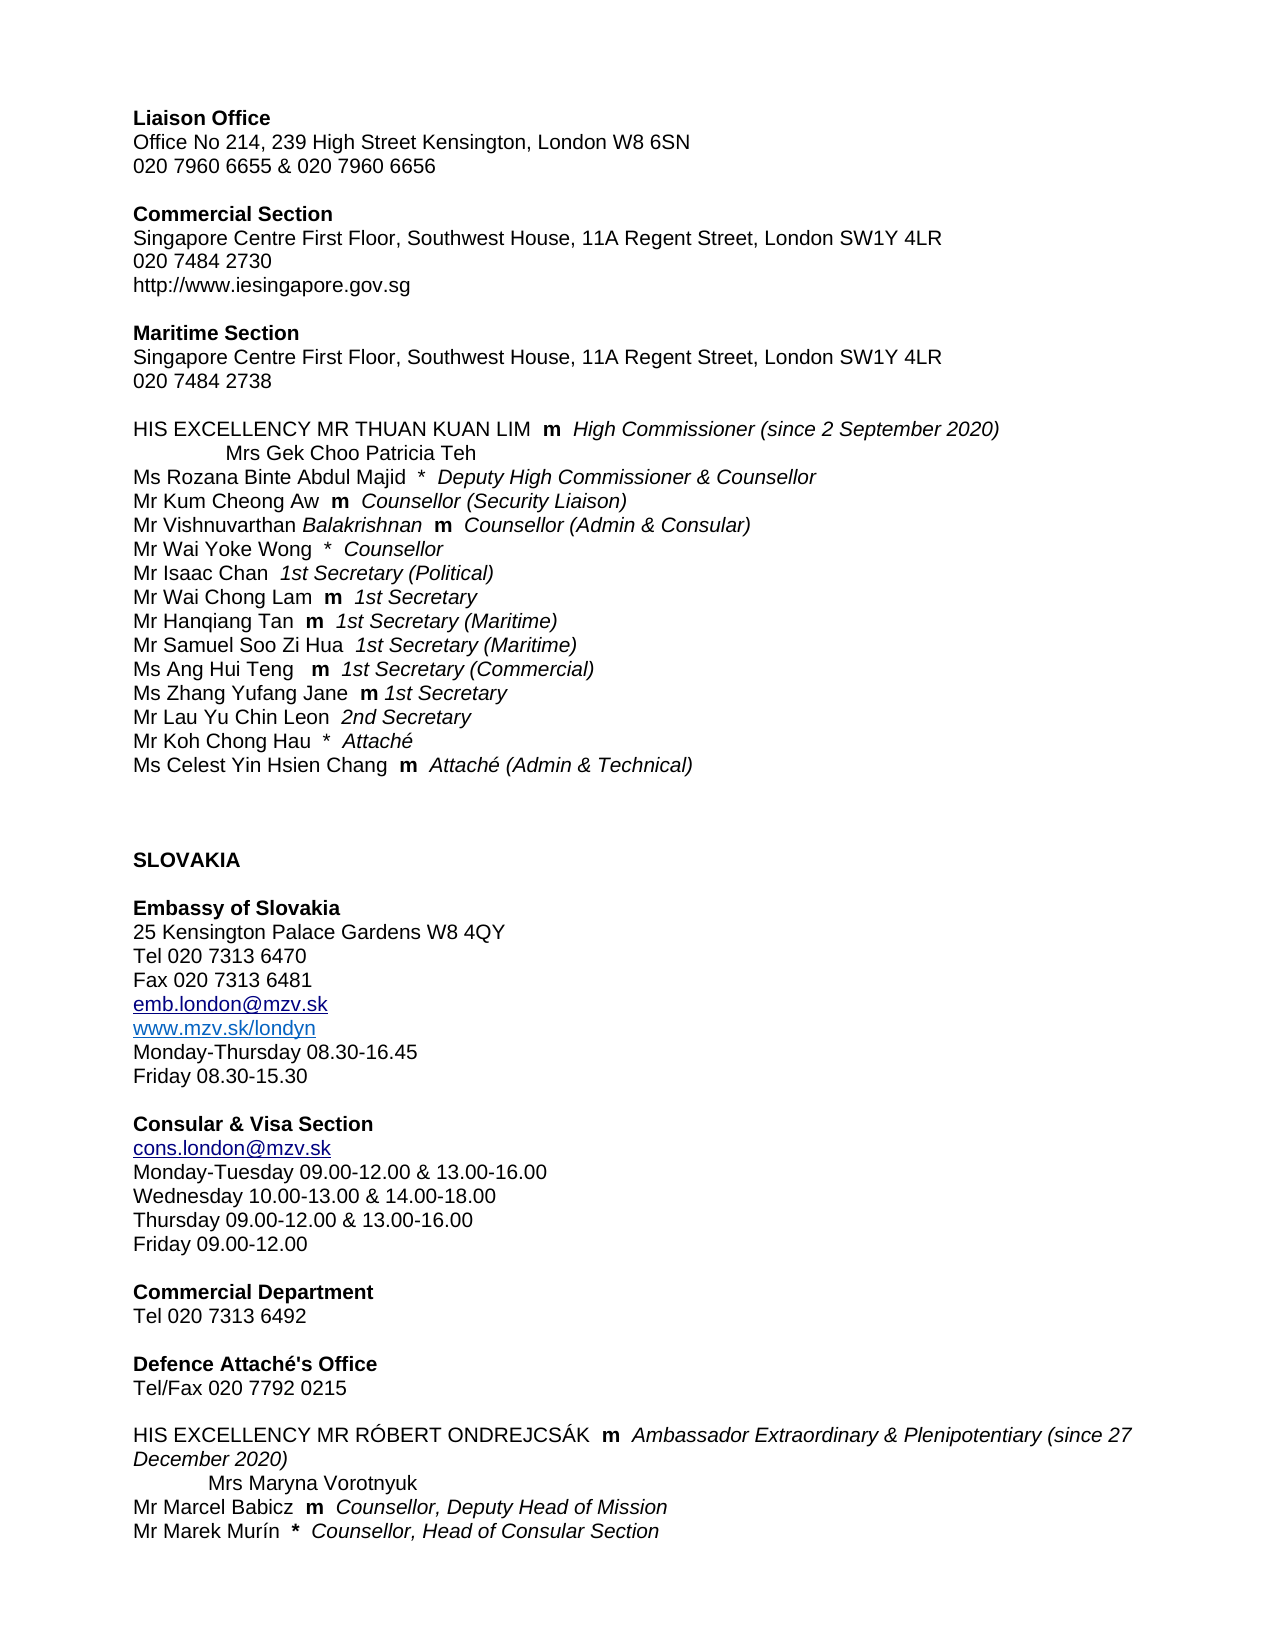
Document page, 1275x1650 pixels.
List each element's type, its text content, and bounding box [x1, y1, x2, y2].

text Friday 09.00-12.00 [133, 1232, 1181, 1256]
text Mr Wai Yoke Wong * Counsellor [133, 537, 1181, 561]
text Fax 020 7313 6481 [133, 968, 1181, 992]
text HIS EXCELLENCY MR THUAN KUAN LIM m High Commissioner (since 2 September 2020) [133, 417, 1181, 441]
text Embassy of Slovakia [133, 896, 1181, 920]
text SLOVAKIA [133, 848, 1181, 872]
text Singapore Centre First Floor, Southwest House, 11A Regent Street, London SW1Y 4LR [133, 225, 1181, 249]
text Thursday 09.00-12.00 & 13.00-16.00 [133, 1208, 1181, 1232]
text Mr Vishnuvarthan Balakrishnan m Counsellor (Admin & Consular) [133, 513, 1181, 537]
text emb.london@mzv.sk [133, 992, 1181, 1016]
text Singapore Centre First Floor, Southwest House, 11A Regent Street, London SW1Y 4LR [133, 345, 1181, 369]
text Mr Wai Chong Lam m 1st Secretary [133, 585, 1181, 609]
text Mr Lau Yu Chin Leon 2nd Secretary [133, 704, 1181, 728]
text Tel 020 7313 6470 [133, 944, 1181, 968]
text www.mzv.sk/londyn [133, 1016, 1181, 1040]
text Mr Hanqiang Tan m 1st Secretary (Maritime) [133, 609, 1181, 633]
text Mr Isaac Chan 1st Secretary (Political) [133, 561, 1181, 585]
text 25 Kensington Palace Gardens W8 4QY [133, 920, 1181, 944]
text Monday-Thursday 08.30-16.45 [133, 1040, 1181, 1064]
text Mr Koh Chong Hau * Attaché [133, 728, 1181, 752]
text 020 7960 6655 & 020 7960 6656 [133, 153, 1181, 177]
text Mr Kum Cheong Aw m Counsellor (Security Liaison) [133, 489, 1181, 513]
text Mrs Gek Choo Patricia Teh [133, 441, 1181, 465]
text Defence Attaché's Office [133, 1351, 1181, 1375]
text Monday-Tuesday 09.00-12.00 & 13.00-16.00 [133, 1160, 1181, 1184]
text Office No 214, 239 High Street Kensington, London W8 6SN [133, 129, 1181, 153]
subtitle Maritime Section [133, 321, 1181, 345]
text 020 7484 2730 [133, 249, 1181, 273]
text Ms Rozana Binte Abdul Majid * Deputy High Commissioner & Counsellor [133, 465, 1181, 489]
text Mrs Maryna Vorotnyuk [133, 1471, 1181, 1495]
text Consular & Visa Section [133, 1112, 1181, 1136]
text Tel 020 7313 6492 [133, 1303, 1181, 1327]
subtitle Commercial Section [133, 201, 1181, 225]
text cons.london@mzv.sk [133, 1136, 1181, 1160]
subtitle Liaison Office [133, 106, 1181, 129]
text Mr Marek Murín * Counsellor, Head of Consular Section [133, 1519, 1181, 1543]
text Commercial Department [133, 1279, 1181, 1303]
text Ms Celest Yin Hsien Chang m Attaché (Admin & Technical) [133, 752, 1181, 776]
text Friday 08.30-15.30 [133, 1064, 1181, 1088]
text HIS EXCELLENCY MR RÓBERT ONDREJCSÁK m Ambassador Extraordinary & Plenipotentiary (since 27 December 2020) [133, 1423, 1181, 1471]
text Ms Zhang Yufang Jane m 1st Secretary [133, 681, 1181, 704]
text Mr Samuel Soo Zi Hua 1st Secretary (Maritime) [133, 633, 1181, 657]
text Ms Ang Hui Teng m 1st Secretary (Commercial) [133, 657, 1181, 681]
text Wednesday 10.00-13.00 & 14.00-18.00 [133, 1184, 1181, 1208]
text Tel/Fax 020 7792 0215 [133, 1375, 1181, 1399]
text 020 7484 2738 [133, 369, 1181, 393]
text http://www.iesingapore.gov.sg [133, 273, 1181, 297]
text Mr Marcel Babicz m Counsellor, Deputy Head of Mission [133, 1495, 1181, 1519]
